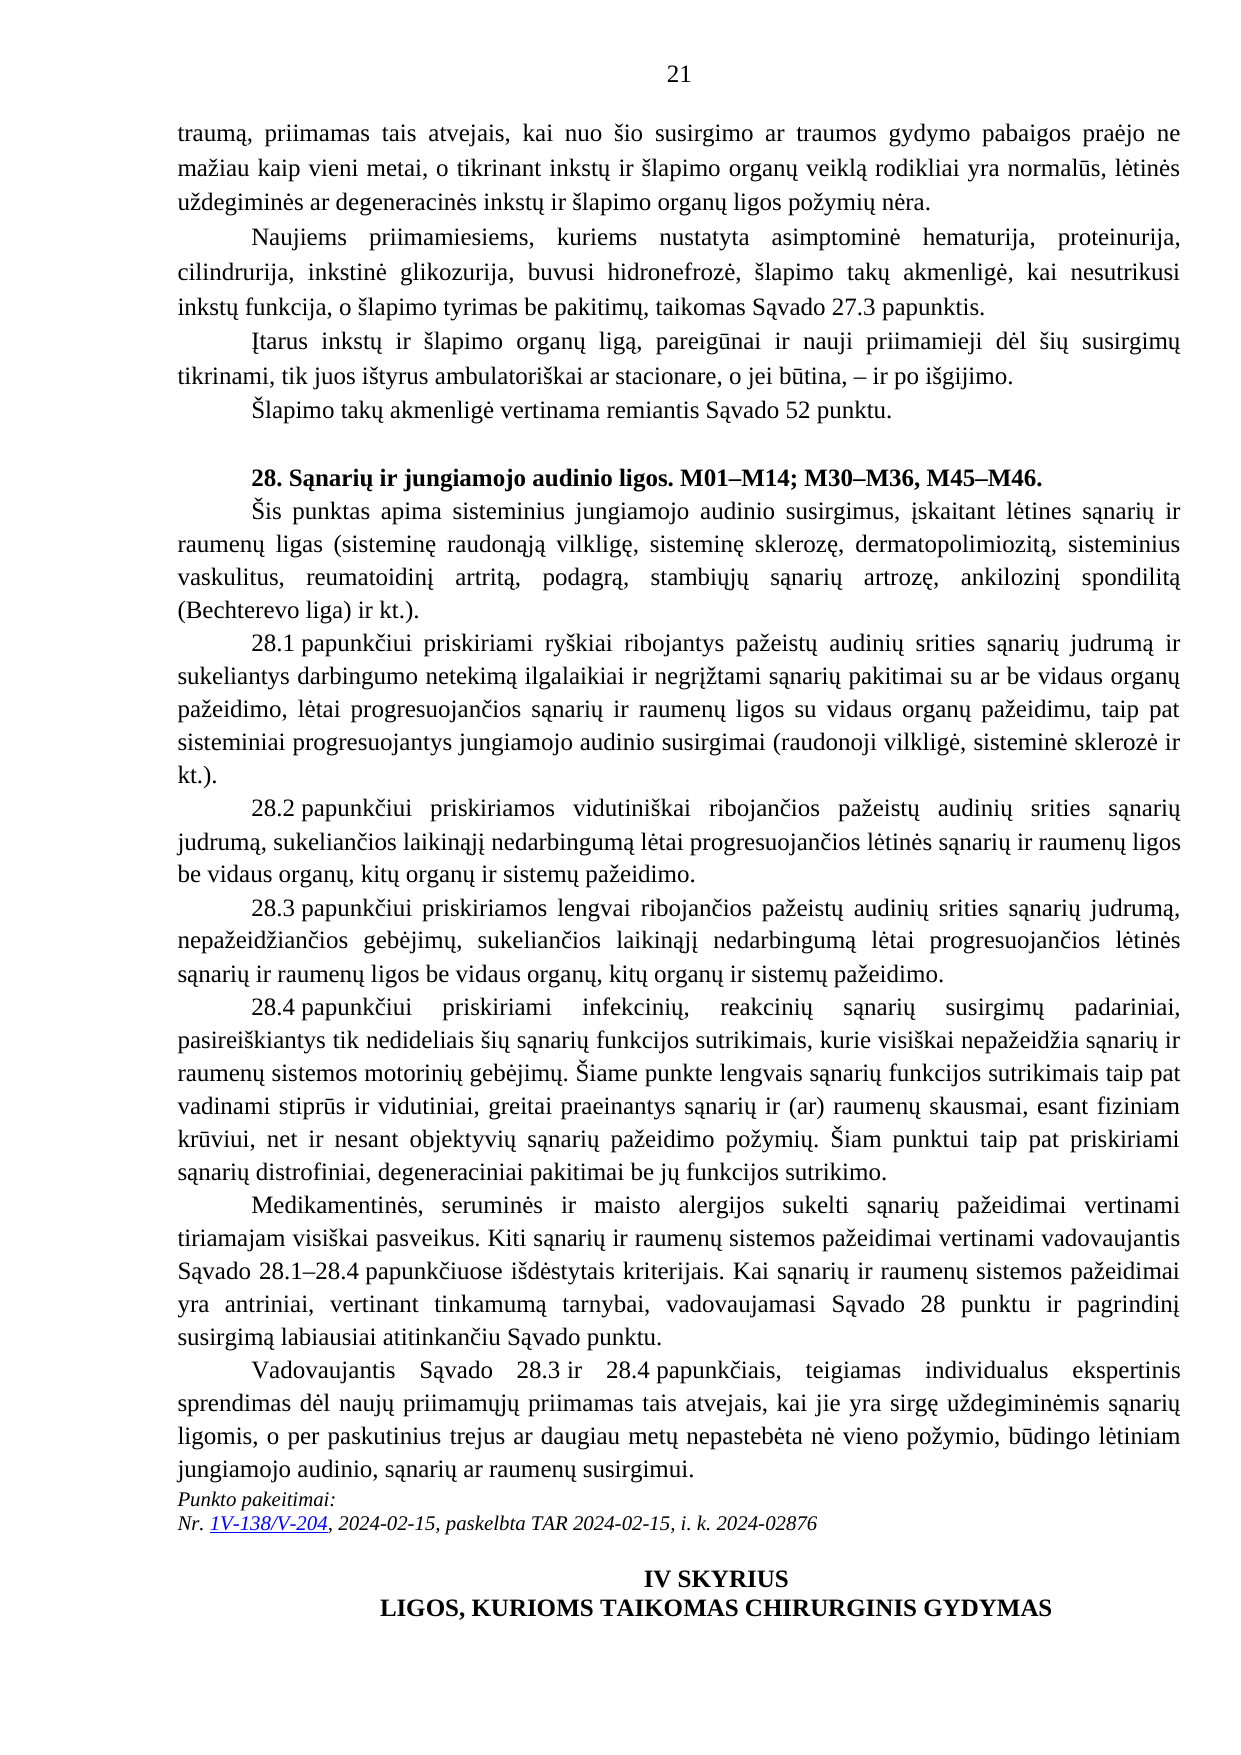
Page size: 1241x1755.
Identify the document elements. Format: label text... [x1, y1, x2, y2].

text 28.3 papunkčiui priskiriamos lengvai ribojančios pažeistų audinių srities sąnarių judrumą, nepažeidžiančios gebėjimų, sukeliančios laikinąjį nedarbingumą lėtai progresuojančios lėtinės sąnarių ir raumenų ligos be vidaus organų, kitų organų ir sistemų pažeidimo. [177, 893, 1181, 987]
text 28.4 papunkčiui priskiriami infekcinių, reakcinių sąnarių susirgimų padariniai, pasireiškiantys tik nedideliais šių sąnarių funkcijos sutrikimais, kurie visiškai nepažeidžia sąnarių ir raumenų sistemos motorinių gebėjimų. Šiame punkte lengvais sąnarių funkcijos sutrikimais taip pat vadinami stiprūs ir vidutiniai, greitai praeinantys sąnarių ir (ar) raumenų skausmai, esant fiziniam krūviui, net ir nesant objektyvių sąnarių pažeidimo požymių. Šiam punktui taip pat priskiriami sąnarių distrofiniai, degeneraciniai pakitimai be jų funkcijos sutrikimo. [177, 992, 1181, 1186]
text 28.1 papunkčiui priskiriami ryškiai ribojantys pažeistų audinių srities sąnarių judrumą ir sukeliantys darbingumo netekimą ilgalaikiai ir negrįžtami sąnarių pakitimai su ar be vidaus organų pažeidimo, lėtai progresuojančios sąnarių ir raumenų ligos su vidaus organų pažeidimu, taip pat sisteminiai progresuojantys jungiamojo audinio susirgimai (raudonoji vilkligė, sisteminė sklerozė ir kt.). [177, 628, 1181, 789]
text Šlapimo takų akmenligė vertinama remiantis Sąvado 52 punktu. [177, 396, 1181, 424]
text LIGOS, KURIOMS TAIKOMAS CHIRURGINIS GYDYMAS [177, 1593, 1181, 1621]
text 28. Sąnarių ir jungiamojo audinio ligos. M01–M14; M30–M36, M45–M46. [177, 463, 1181, 492]
text traumą, priimamas tais atvejais, kai nuo šio susirgimo ar traumos gydymo pabaigos praėjo ne mažiau kaip vieni metai, o tikrinant inkstų ir šlapimo organų veiklą rodikliai yra normalūs, lėtinės uždegiminės ar degeneracinės inkstų ir šlapimo organų ligos požymių nėra. [177, 118, 1181, 216]
text 28.2 papunkčiui priskiriamos vidutiniškai ribojančios pažeistų audinių srities sąnarių judrumą, sukeliančios laikinąjį nedarbingumą lėtai progresuojančios lėtinės sąnarių ir raumenų ligos be vidaus organų, kitų organų ir sistemų pažeidimo. [177, 793, 1181, 888]
text Nr. 1V-138/V-204, 2024-02-15, paskelbta TAR 2024-02-15, i. k. 2024-02876 [177, 1511, 1181, 1535]
text IV SKYRIUS [177, 1564, 1181, 1593]
text Punkto pakeitimai: [177, 1487, 1181, 1511]
text Šis punktas apima sisteminius jungiamojo audinio susirgimus, įskaitant lėtines sąnarių ir raumenų ligas (sisteminę raudonąją vilkligę, sisteminę sklerozę, dermatopolimiozitą, sisteminius vaskulitus, reumatoidinį artritą, podagrą, stambiųjų sąnarių artrozę, ankilozinį spondilitą (Bechterevo liga) ir kt.). [177, 496, 1181, 624]
text Įtarus inkstų ir šlapimo organų ligą, pareigūnai ir nauji priimamieji dėl šių susirgimų tikrinami, tik juos ištyrus ambulatoriškai ar stacionare, o jei būtina, – ir po išgijimo. [177, 326, 1181, 390]
text Vadovaujantis Sąvado 28.3 ir 28.4 papunkčiais, teigiamas individualus ekspertinis sprendimas dėl naujų priimamųjų priimamas tais atvejais, kai jie yra sirgę uždegiminėmis sąnarių ligomis, o per paskutinius trejus ar daugiau metų nepastebėta nė vieno požymio, būdingo lėtiniam jungiamojo audinio, sąnarių ar raumenų susirgimui. [177, 1355, 1181, 1483]
text Medikamentinės, seruminės ir maisto alergijos sukelti sąnarių pažeidimai vertinami tiriamajam visiškai pasveikus. Kiti sąnarių ir raumenų sistemos pažeidimai vertinami vadovaujantis Sąvado 28.1–28.4 papunkčiuose išdėstytais kriterijais. Kai sąnarių ir raumenų sistemos pažeidimai yra antriniai, vertinant tinkamumą tarnybai, vadovaujamasi Sąvado 28 punktu ir pagrindinį susirgimą labiausiai atitinkančiu Sąvado punktu. [177, 1190, 1181, 1351]
text Naujiems priimamiesiems, kuriems nustatyta asimptominė hematurija, proteinurija, cilindrurija, inkstinė glikozurija, buvusi hidronefrozė, šlapimo takų akmenligė, kai nesutrikusi inkstų funkcija, o šlapimo tyrimas be pakitimų, taikomas Sąvado 27.3 papunktis. [177, 222, 1181, 320]
